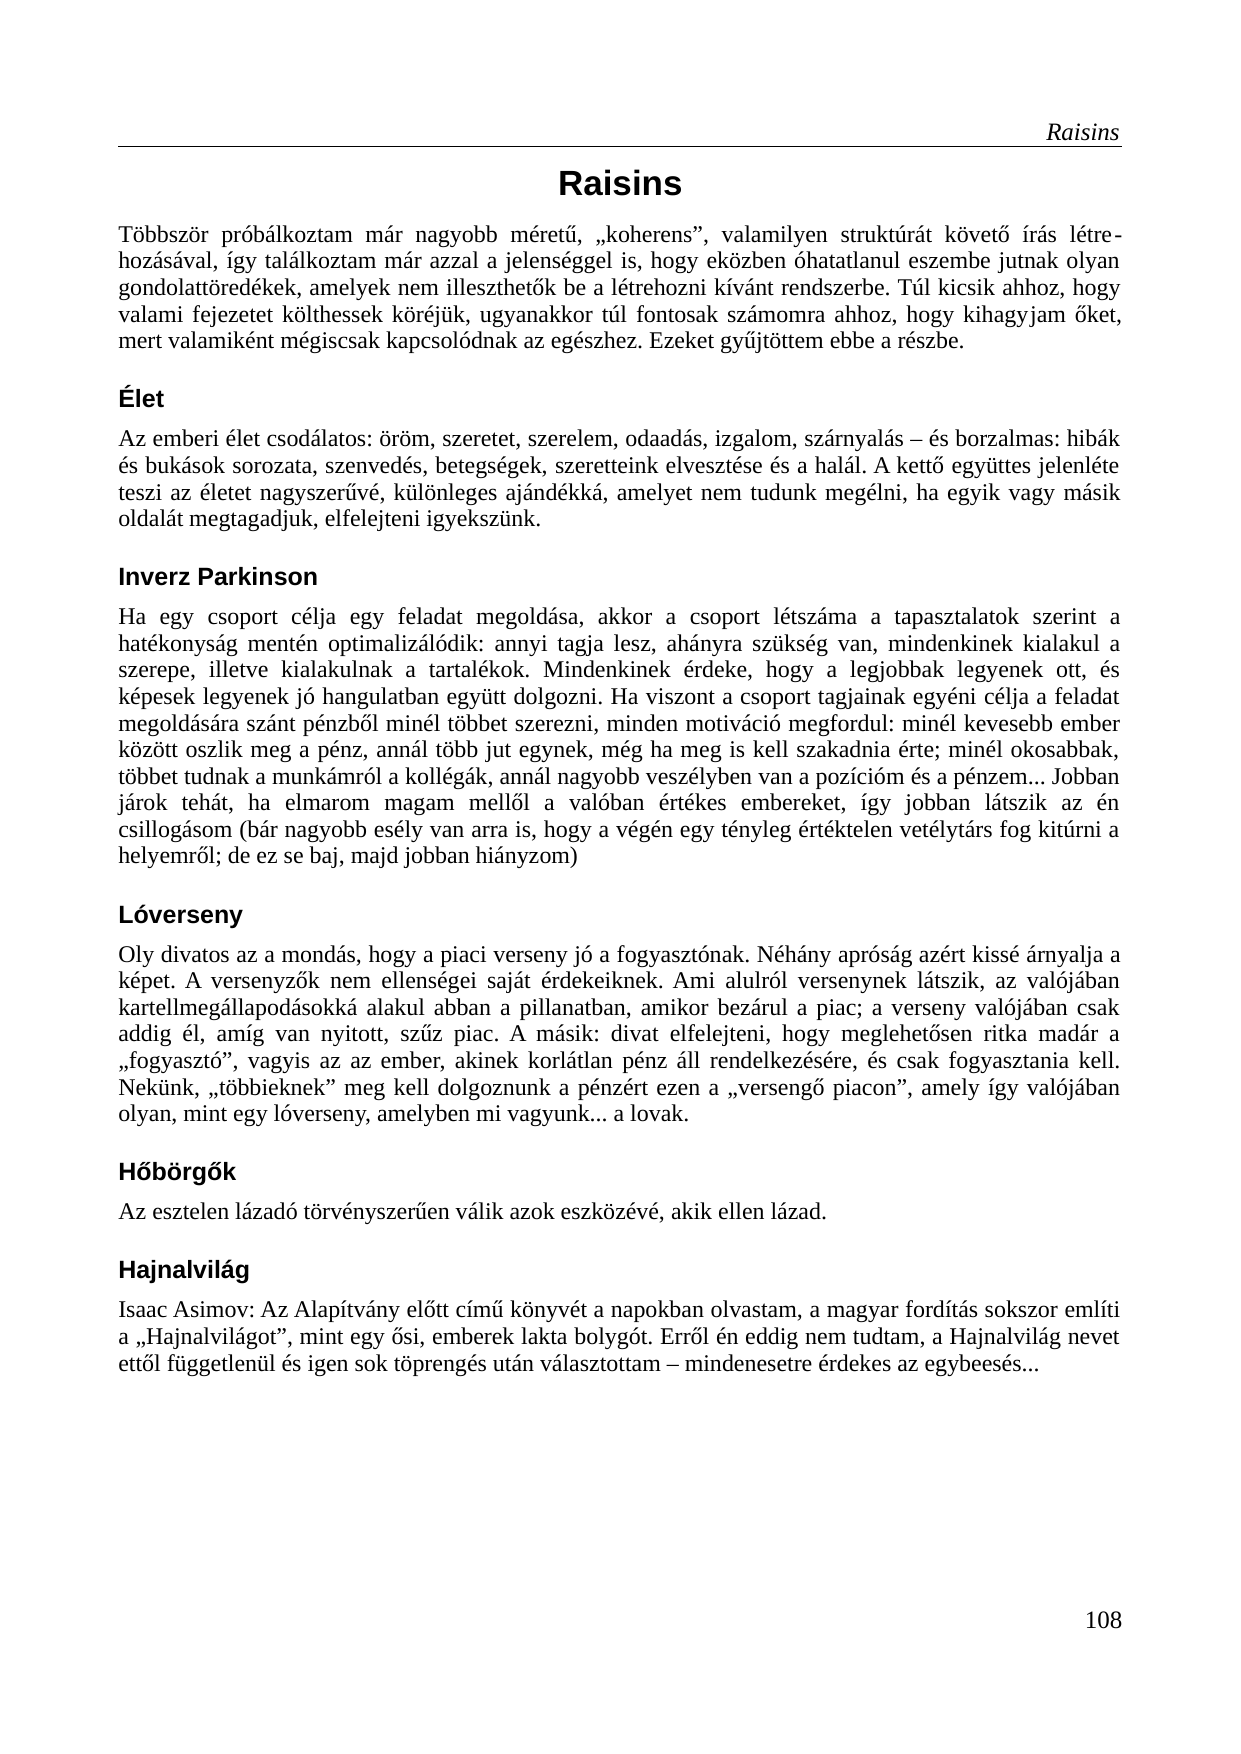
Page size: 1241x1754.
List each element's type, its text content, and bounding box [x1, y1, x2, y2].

text Többször próbálkoztam már nagyobb méretű, „koherens”, valamilyen struktúrát követő írás létre­hozásával, így találkoztam már azzal a jelenséggel is, hogy eközben óhatatlanul eszembe jutnak olyan gondolattöredékek, amelyek nem illeszthetők be a létrehozni kívánt rendszerbe. Túl kicsik ahhoz, hogy valami fejezetet költhessek köréjük, ugyanakkor túl fontosak számomra ahhoz, hogy kihagy­jam őket, mert valamiként mégiscsak kapcsolódnak az egészhez. Ezeket gyűjtöttem ebbe a részbe. [118, 221, 1122, 354]
subtitle Hőbörgők [118, 1158, 1122, 1186]
subtitle Inverz Parkinson [118, 563, 1122, 591]
text Az esztelen lázadó törvényszerűen válik azok eszközévé, akik ellen lázad. [118, 1198, 1122, 1225]
subtitle Élet [118, 385, 1122, 413]
text Ha egy csoport célja egy feladat megoldása, akkor a csoport létszáma a tapasztalatok szerint a hatékonyság mentén optimalizálódik: annyi tagja lesz, ahányra szükség van, mindenkinek kialakul a szerepe, illetve kialakulnak a tartalékok. Mindenkinek érdeke, hogy a legjobbak legyenek ott, és képesek legyenek jó hangulatban együtt dolgozni. Ha viszont a csoport tagjainak egyéni célja a feladat megoldására szánt pénzből minél többet szerezni, minden motiváció megfordul: minél kevesebb ember között oszlik meg a pénz, annál több jut egynek, még ha meg is kell szakadnia érte; minél okosabbak, többet tudnak a munkámról a kollégák, annál nagyobb veszélyben van a pozícióm és a pénzem... Jobban járok tehát, ha elmarom magam mellől a valóban értékes embereket, így jobban látszik az én csillogásom (bár nagyobb esély van arra is, hogy a végén egy tényleg értéktelen vetélytárs fog kitúrni a helyemről; de ez se baj, majd jobban hiányzom) [118, 603, 1122, 869]
text Az emberi élet csodálatos: öröm, szeretet, szerelem, odaadás, izgalom, szárnyalás – és borzalmas: hibák és bukások sorozata, szenvedés, betegségek, szeretteink elvesztése és a halál. A kettő együttes jelenléte teszi az életet nagyszerűvé, különleges ajándékká, amelyet nem tudunk megélni, ha egyik vagy másik oldalát megtagadjuk, elfelejteni igyekszünk. [118, 426, 1122, 532]
subtitle Raisins [118, 164, 1122, 203]
subtitle Hajnalvilág [118, 1256, 1122, 1284]
text Oly divatos az a mondás, hogy a piaci verseny jó a fogyasztónak. Néhány apróság azért kissé árnyalja a képet. A versenyzők nem ellenségei saját érdekeiknek. Ami alulról versenynek látszik, az valójában kartellmegállapodásokká alakul abban a pillanatban, amikor bezárul a piac; a verseny valójában csak addig él, amíg van nyitott, szűz piac. A másik: divat elfelejteni, hogy meglehetősen ritka madár a „fogyasztó”, vagyis az az ember, akinek korlátlan pénz áll rendelkezésére, és csak fogyasztania kell. Nekünk, „többieknek” meg kell dolgoznunk a pénzért ezen a „versengő piacon”, amely így valójában olyan, mint egy lóverseny, amelyben mi vagyunk... a lovak. [118, 941, 1122, 1127]
subtitle Lóverseny [118, 900, 1122, 928]
text Isaac Asimov: Az Alapítvány előtt című könyvét a napokban olvastam, a magyar fordítás sokszor említi a „Hajnalvilágot”, mint egy ősi, emberek lakta bolygót. Erről én eddig nem tudtam, a Hajnalvilág nevet ettől függetlenül és igen sok töprengés után választottam – mindenesetre érdekes az egybeesés... [118, 1297, 1122, 1376]
